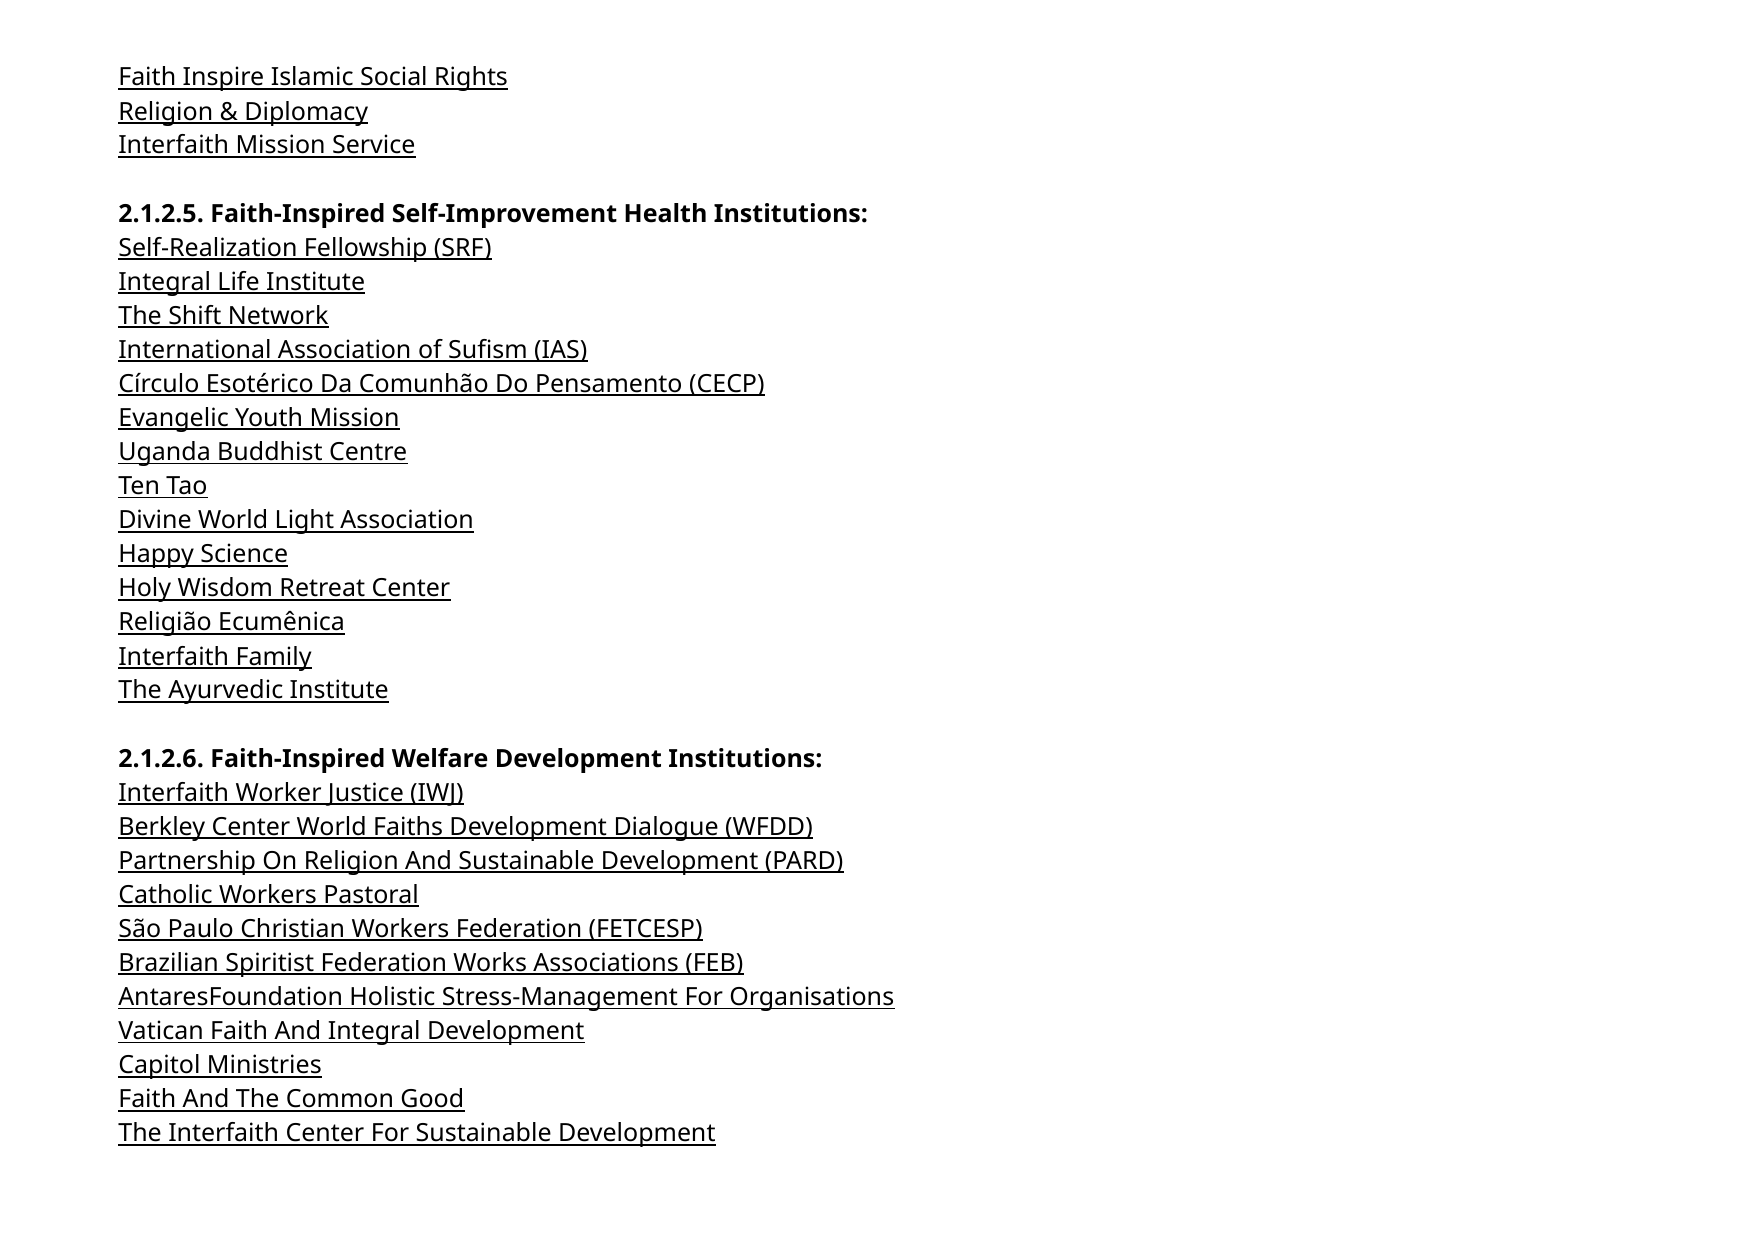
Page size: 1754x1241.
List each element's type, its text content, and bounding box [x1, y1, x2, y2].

subtitle Self-Realization Fellowship (SRF) [118, 229, 1695, 263]
subtitle AntaresFoundation Holistic Stress-Management For Organisations [118, 979, 1695, 1013]
subtitle 2.1.2.5. Faith-Inspired Self-Improvement Health Institutions: [118, 195, 1695, 229]
subtitle São Paulo Christian Workers Federation (FETCESP) [118, 911, 1695, 945]
subtitle Berkley Center World Faiths Development Dialogue (WFDD) [118, 808, 1695, 842]
subtitle Holy Wisdom Retreat Center [118, 570, 1695, 604]
subtitle Vatican Faith And Integral Development [118, 1013, 1695, 1047]
subtitle Ten Tao [118, 468, 1695, 502]
subtitle Integral Life Institute [118, 263, 1695, 297]
subtitle Catholic Workers Pastoral [118, 877, 1695, 911]
subtitle Faith And The Common Good [118, 1081, 1695, 1115]
subtitle The Shift Network [118, 297, 1695, 332]
subtitle Uganda Buddhist Centre [118, 434, 1695, 468]
subtitle Religion & Diplomacy [118, 93, 1695, 127]
subtitle Interfaith Mission Service [118, 127, 1695, 161]
subtitle Brazilian Spiritist Federation Works Associations (FEB) [118, 945, 1695, 979]
subtitle Círculo Esotérico Da Comunhão Do Pensamento (CECP) [118, 366, 1695, 400]
subtitle International Association of Sufism (IAS) [118, 332, 1695, 366]
subtitle Happy Science [118, 536, 1695, 570]
subtitle Interfaith Worker Justice (IWJ) [118, 774, 1695, 808]
subtitle Religião Ecumênica [118, 604, 1695, 638]
subtitle Faith Inspire Islamic Social Rights [118, 59, 1695, 93]
subtitle Interfaith Family [118, 638, 1695, 672]
subtitle Partnership On Religion And Sustainable Development (PARD) [118, 842, 1695, 877]
subtitle Evangelic Youth Mission [118, 400, 1695, 434]
subtitle The Interfaith Center For Sustainable Development [118, 1115, 1695, 1149]
subtitle Divine World Light Association [118, 502, 1695, 536]
subtitle The Ayurvedic Institute [118, 672, 1695, 706]
subtitle 2.1.2.6. Faith-Inspired Welfare Development Institutions: [118, 740, 1695, 774]
subtitle Capitol Ministries [118, 1047, 1695, 1081]
